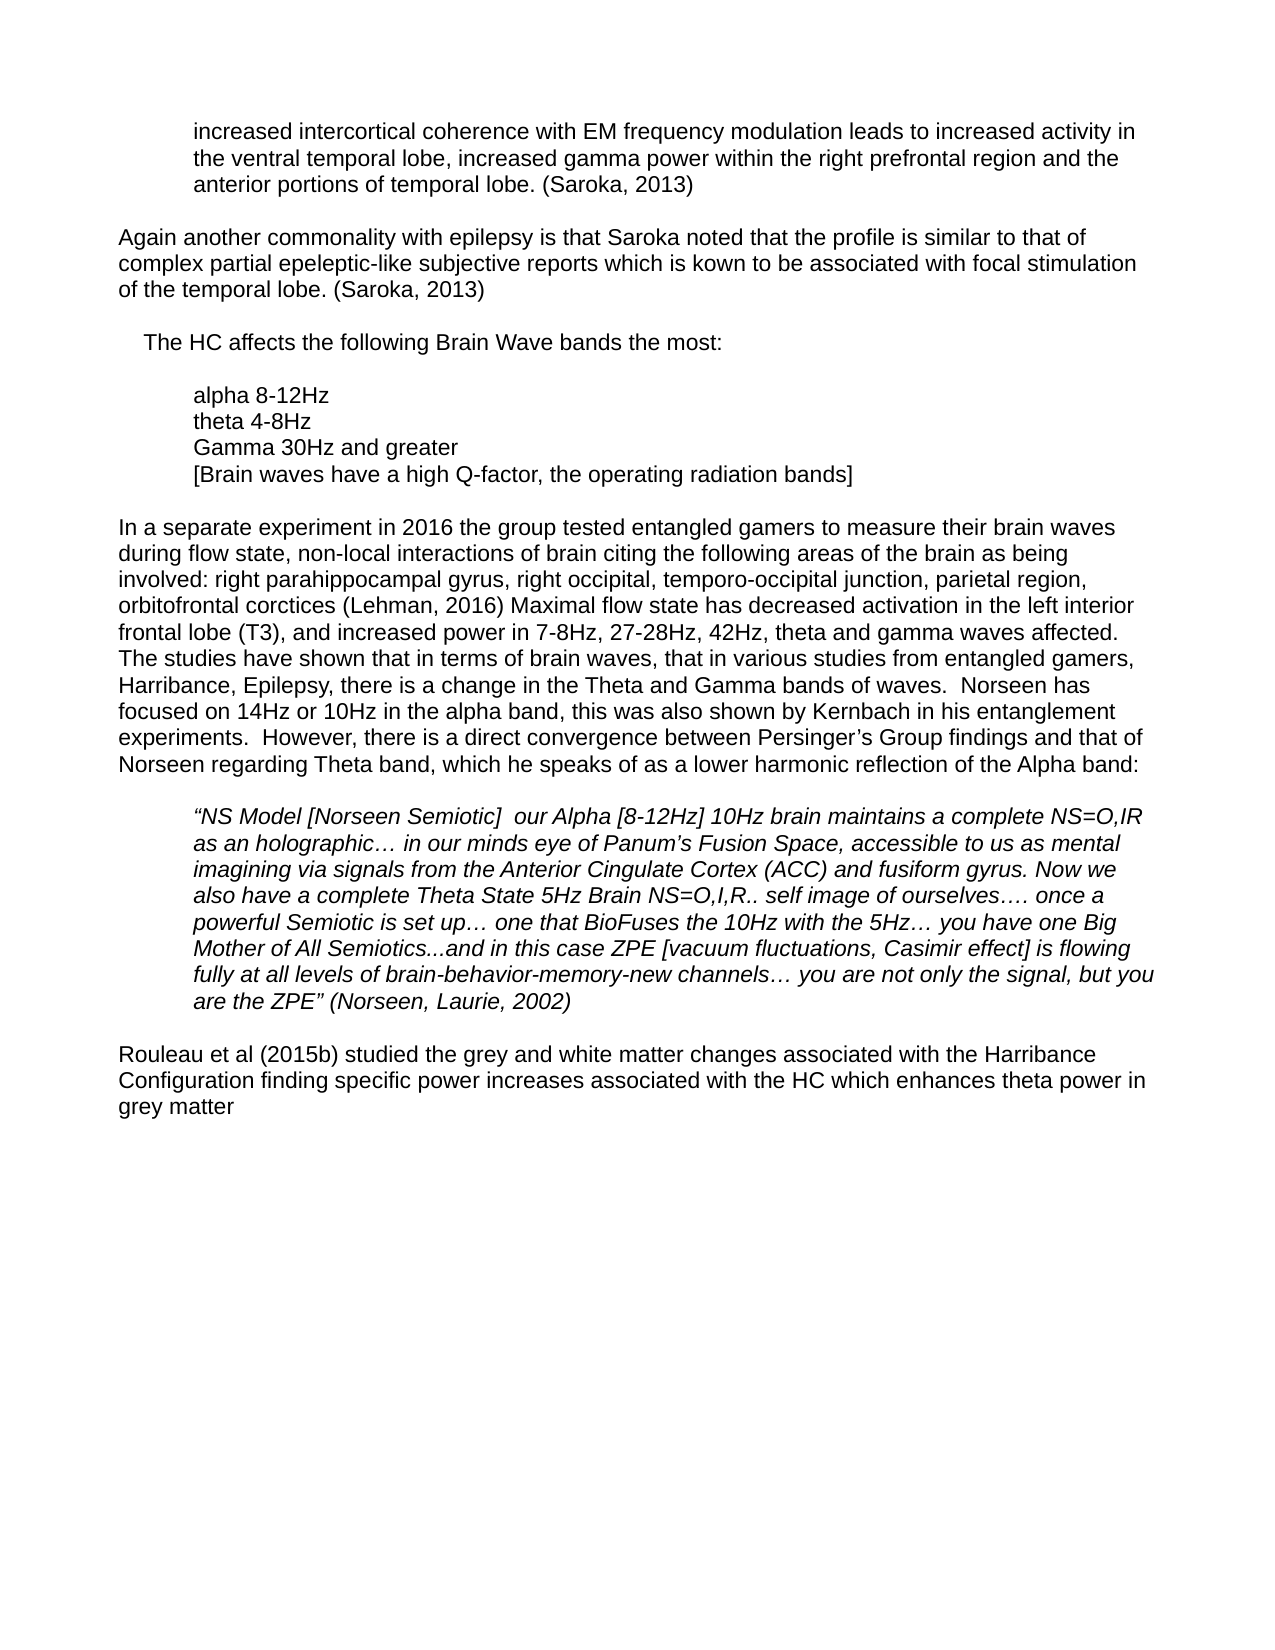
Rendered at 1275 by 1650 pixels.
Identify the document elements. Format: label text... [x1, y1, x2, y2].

text alpha 8-12Hz [193, 382, 1157, 408]
text Again another commonality with epilepsy is that Saroka noted that the profile is similar to that of complex partial epeleptic-like subjective reports which is kown to be associated with focal stimulation of the temporal lobe. (Saroka, 2013) [118, 223, 1157, 303]
text Rouleau et al (2015b) studied the grey and white matter changes associated with the Harribance Configuration finding specific power increases associated with the HC which enhances theta power in grey matter [118, 1041, 1157, 1119]
text The studies have shown that in terms of brain waves, that in various studies from entangled gamers, Harribance, Epilepsy, there is a change in the Theta and Gamma bands of waves. Norseen has focused on 14Hz or 10Hz in the alpha band, this was also shown by Kernbach in his entanglement experiments. However, there is a direct convergence between Persinger’s Group findings and that of Norseen regarding Theta band, which he speaks of as a lower harmonic reflection of the Alpha band: [118, 645, 1157, 777]
text The HC affects the following Brain Wave bands the most: [118, 329, 1157, 355]
text Gamma 30Hz and greater [193, 434, 1157, 461]
text theta 4-8Hz [193, 408, 1157, 434]
text [Brain waves have a high Q-factor, the operating radiation bands] [193, 461, 1157, 487]
text In a separate experiment in 2016 the group tested entangled gamers to measure their brain waves during flow state, non-local interactions of brain citing the following areas of the brain as being involved: right parahippocampal gyrus, right occipital, temporo-occipital junction, parietal region, orbitofrontal corctices (Lehman, 2016) Maximal flow state has decreased activation in the left interior frontal lobe (T3), and increased power in 7-8Hz, 27-28Hz, 42Hz, theta and gamma waves affected. [118, 513, 1157, 645]
text increased intercortical coherence with EM frequency modulation leads to increased activity in the ventral temporal lobe, increased gamma power within the right prefrontal region and the anterior portions of temporal lobe. (Saroka, 2013) [193, 118, 1157, 197]
text “NS Model [Norseen Semiotic] our Alpha [8-12Hz] 10Hz brain maintains a complete NS=O,IR as an holographic… in our minds eye of Panum’s Fusion Space, accessible to us as mental imagining via signals from the Anterior Cingulate Cortex (ACC) and fusiform gyrus. Now we also have a complete Theta State 5Hz Brain NS=O,I,R.. self image of ourselves…. once a powerful Semiotic is set up… one that BioFuses the 10Hz with the 5Hz… you have one Big Mother of All Semiotics...and in this case ZPE [vacuum fluctuations, Casimir effect] is flowing fully at all levels of brain-behavior-memory-new channels… you are not only the signal, but you are the ZPE” (Norseen, Laurie, 2002) [193, 803, 1157, 1014]
